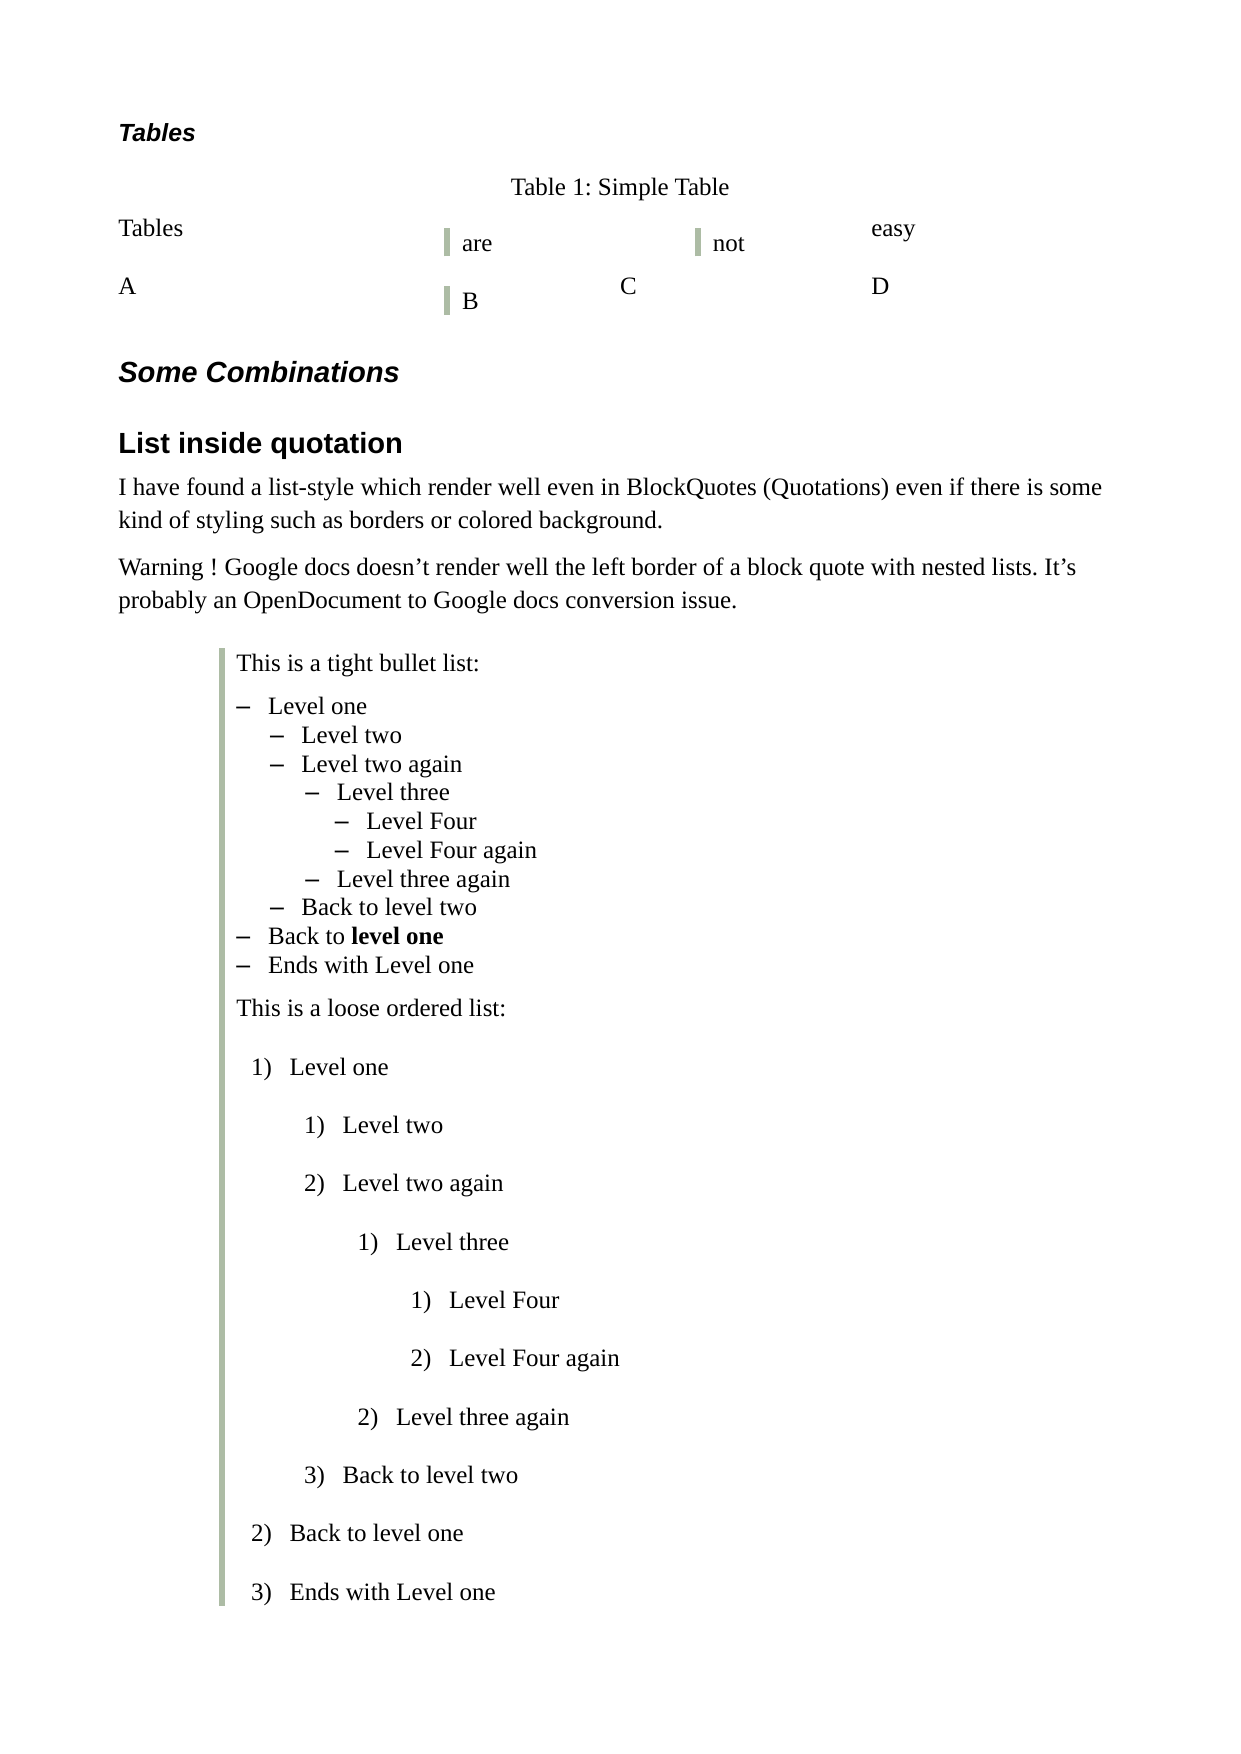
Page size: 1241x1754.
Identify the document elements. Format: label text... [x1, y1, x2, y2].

subtitle List inside quotation [118, 426, 1122, 459]
text I have found a list-style which render well even in BlockQuotes (Quotations) even if there is some kind of styling such as borders or colored background. [118, 472, 1122, 533]
table_cell A [118, 271, 369, 329]
list Ends with Level one [225, 950, 1063, 979]
table_header are [369, 213, 620, 271]
list Level three again [225, 864, 1063, 892]
table_header Tables [118, 213, 369, 271]
list Level three [225, 1227, 1063, 1256]
list Level one [225, 1052, 1063, 1081]
text Warning ! Google docs doesn’t render well the left border of a block quote with nested lists. It’s probably an OpenDocument to Google docs conversion issue. [118, 552, 1122, 614]
list Level two [225, 720, 1063, 749]
list Back to level one [225, 1518, 1063, 1547]
table_cell D [871, 271, 1122, 329]
text Table 1: Simple Table [118, 172, 1122, 200]
list Level two again [225, 1168, 1063, 1197]
list Back to level two [225, 1460, 1063, 1489]
list Level three again [225, 1402, 1063, 1431]
list Level two [225, 1110, 1063, 1139]
table_header not [620, 213, 871, 271]
table_header easy [871, 213, 1122, 271]
table_cell C [620, 271, 871, 329]
list Level Four [225, 1285, 1063, 1314]
list Level three [225, 777, 1063, 806]
list Back to level one [225, 921, 1063, 950]
list Level Four again [225, 1343, 1063, 1372]
text This is a loose ordered list: [225, 993, 1063, 1022]
list Back to level two [225, 892, 1063, 921]
list Level Four again [225, 835, 1063, 864]
text This is a tight bullet list: [225, 648, 1063, 676]
list Level two again [225, 749, 1063, 777]
subtitle Some Combinations [118, 354, 1122, 388]
table_cell B [369, 271, 620, 329]
list Level Four [225, 806, 1063, 835]
list Ends with Level one [225, 1577, 1063, 1606]
list Level one [225, 691, 1063, 720]
subtitle Tables [118, 118, 1122, 147]
